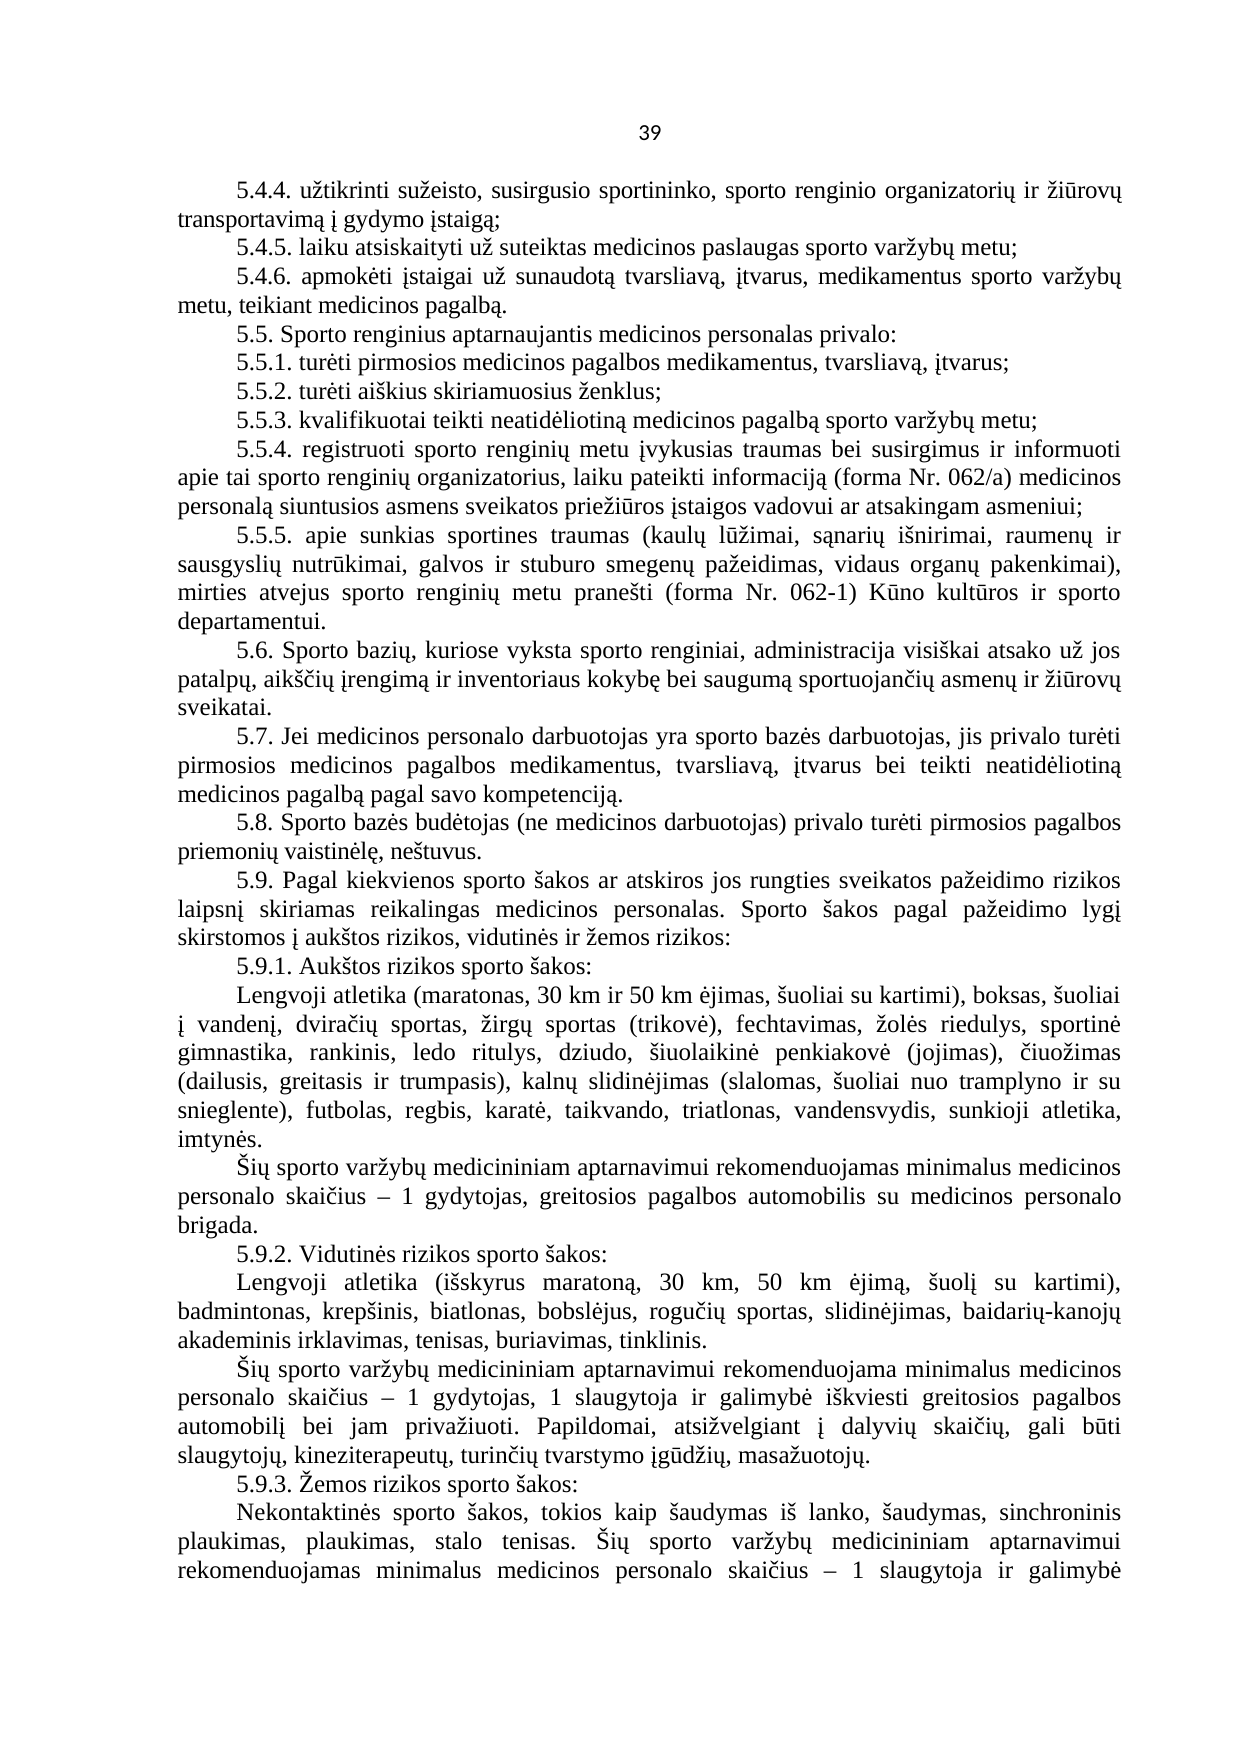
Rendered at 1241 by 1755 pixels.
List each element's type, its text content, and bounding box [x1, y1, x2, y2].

text 5.4.6. apmokėti įstaigai už sunaudotą tvarsliavą, įtvarus, medikamentus sporto varžybų metu, teikiant medicinos pagalbą. [177, 261, 1122, 319]
text 5.5.3. kvalifikuotai teikti neatidėliotiną medicinos pagalbą sporto varžybų metu; [177, 405, 1122, 434]
text Lengvoji atletika (maratonas, 30 km ir 50 km ėjimas, šuoliai su kartimi), boksas, šuoliai į vandenį, dviračių sportas, žirgų sportas (trikovė), fechtavimas, žolės riedulys, sportinė gimnastika, rankinis, ledo ritulys, dziudo, šiuolaikinė penkiakovė (jojimas), čiuožimas (dailusis, greitasis ir trumpasis), kalnų slidinėjimas (slalomas, šuoliai nuo tramplyno ir su snieglente), futbolas, regbis, karatė, taikvando, triatlonas, vandensvydis, sunkioji atletika, imtynės. [177, 980, 1122, 1152]
text 5.5.1. turėti pirmosios medicinos pagalbos medikamentus, tvarsliavą, įtvarus; [177, 347, 1122, 376]
text 5.5. Sporto renginius aptarnaujantis medicinos personalas privalo: [177, 319, 1122, 347]
text 5.7. Jei medicinos personalo darbuotojas yra sporto bazės darbuotojas, jis privalo turėti pirmosios medicinos pagalbos medikamentus, tvarsliavą, įtvarus bei teikti neatidėliotiną medicinos pagalbą pagal savo kompetenciją. [177, 721, 1122, 807]
text Lengvoji atletika (išskyrus maratoną, 30 km, 50 km ėjimą, šuolį su kartimi), badmintonas, krepšinis, biatlonas, bobslėjus, rogučių sportas, slidinėjimas, baidarių-kanojų akademinis irklavimas, tenisas, buriavimas, tinklinis. [177, 1267, 1122, 1354]
text 5.9.2. Vidutinės rizikos sporto šakos: [177, 1239, 1122, 1267]
text 5.5.2. turėti aiškius skiriamuosius ženklus; [177, 376, 1122, 405]
text 5.9. Pagal kiekvienos sporto šakos ar atskiros jos rungties sveikatos pažeidimo rizikos laipsnį skiriamas reikalingas medicinos personalas. Sporto šakos pagal pažeidimo lygį skirstomos į aukštos rizikos, vidutinės ir žemos rizikos: [177, 865, 1122, 951]
text Šių sporto varžybų medicininiam aptarnavimui rekomenduojama minimalus medicinos personalo skaičius – 1 gydytojas, 1 slaugytoja ir galimybė iškviesti greitosios pagalbos automobilį bei jam privažiuoti. Papildomai, atsižvelgiant į dalyvių skaičių, gali būti slaugytojų, kineziterapeutų, turinčių tvarstymo įgūdžių, masažuotojų. [177, 1354, 1122, 1469]
text 5.4.5. laiku atsiskaityti už suteiktas medicinos paslaugas sporto varžybų metu; [177, 232, 1122, 261]
text Nekontaktinės sporto šakos, tokios kaip šaudymas iš lanko, šaudymas, sinchroninis plaukimas, plaukimas, stalo tenisas. Šių sporto varžybų medicininiam aptarnavimui rekomenduojamas minimalus medicinos personalo skaičius – 1 slaugytoja ir galimybė [177, 1497, 1122, 1584]
text 5.5.5. apie sunkias sportines traumas (kaulų lūžimai, sąnarių išnirimai, raumenų ir sausgyslių nutrūkimai, galvos ir stuburo smegenų pažeidimas, vidaus organų pakenkimai), mirties atvejus sporto renginių metu pranešti (forma Nr. 062-1) Kūno kultūros ir sporto departamentui. [177, 520, 1122, 635]
text 5.8. Sporto bazės budėtojas (ne medicinos darbuotojas) privalo turėti pirmosios pagalbos priemonių vaistinėlę, neštuvus. [177, 807, 1122, 865]
text 5.9.1. Aukštos rizikos sporto šakos: [177, 951, 1122, 980]
text 5.6. Sporto bazių, kuriose vyksta sporto renginiai, administracija visiškai atsako už jos patalpų, aikščių įrengimą ir inventoriaus kokybę bei saugumą sportuojančių asmenų ir žiūrovų sveikatai. [177, 635, 1122, 721]
text 5.4.4. užtikrinti sužeisto, susirgusio sportininko, sporto renginio organizatorių ir žiūrovų transportavimą į gydymo įstaigą; [177, 175, 1122, 232]
text Šių sporto varžybų medicininiam aptarnavimui rekomenduojamas minimalus medicinos personalo skaičius – 1 gydytojas, greitosios pagalbos automobilis su medicinos personalo brigada. [177, 1152, 1122, 1239]
text 5.9.3. Žemos rizikos sporto šakos: [177, 1469, 1122, 1497]
text 5.5.4. registruoti sporto renginių metu įvykusias traumas bei susirgimus ir informuoti apie tai sporto renginių organizatorius, laiku pateikti informaciją (forma Nr. 062/a) medicinos personalą siuntusios asmens sveikatos priežiūros įstaigos vadovui ar atsakingam asmeniui; [177, 434, 1122, 520]
